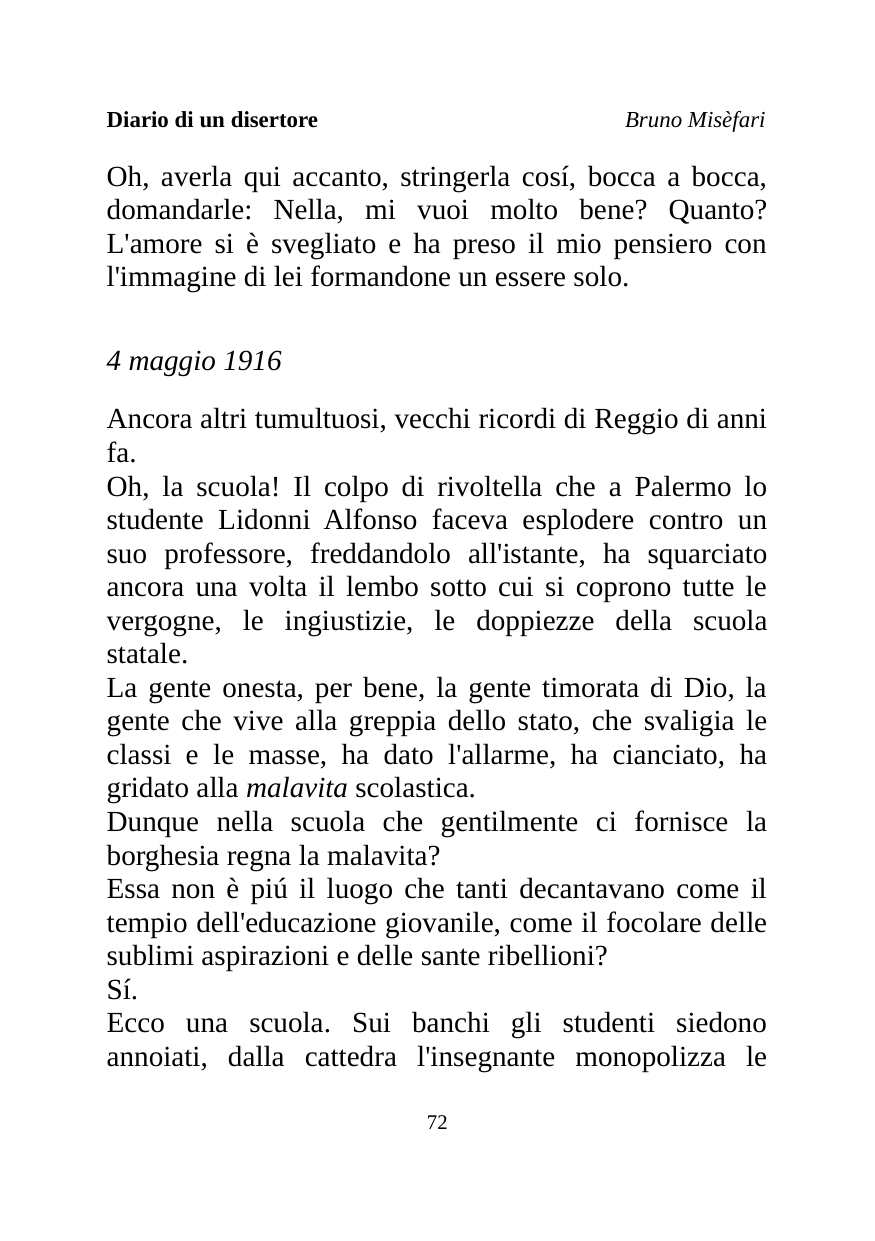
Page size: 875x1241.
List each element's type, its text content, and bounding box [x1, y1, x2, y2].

text Ecco una scuola. Sui banchi gli studenti siedono annoiati, dalla cattedra l'insegnante monopolizza le [106, 1005, 768, 1072]
text Oh, la scuola! Il colpo di rivoltella che a Palermo lo studente Lidonni Alfonso faceva esplodere contro un suo professore, freddandolo all'istante, ha squarciato ancora una volta il lembo sotto cui si coprono tutte le vergogne, le ingiustizie, le doppiezze della scuola statale. [106, 469, 768, 670]
text Oh, averla qui accanto, stringerla cosí, bocca a bocca, domandarle: Nella, mi vuoi molto bene? Quanto? L'amore si è svegliato e ha preso il mio pensiero con l'immagine di lei formandone un essere solo. [106, 159, 768, 293]
text La gente onesta, per bene, la gente timorata di Dio, la gente che vive alla greppia dello stato, che svaligia le classi e le masse, ha dato l'allarme, ha cianciato, ha gridato alla malavita scolastica. [106, 670, 768, 804]
text Ancora altri tumultuosi, vecchi ricordi di Reggio di anni fa. [106, 402, 768, 469]
text Sí. [106, 972, 768, 1005]
text Essa non è piú il luogo che tanti decantavano come il tempio dell'educazione giovanile, come il focolare delle sublimi aspirazioni e delle sante ribellioni? [106, 871, 768, 972]
text 4 maggio 1916 [106, 343, 768, 377]
text Dunque nella scuola che gentilmente ci fornisce la borghesia regna la malavita? [106, 804, 768, 871]
